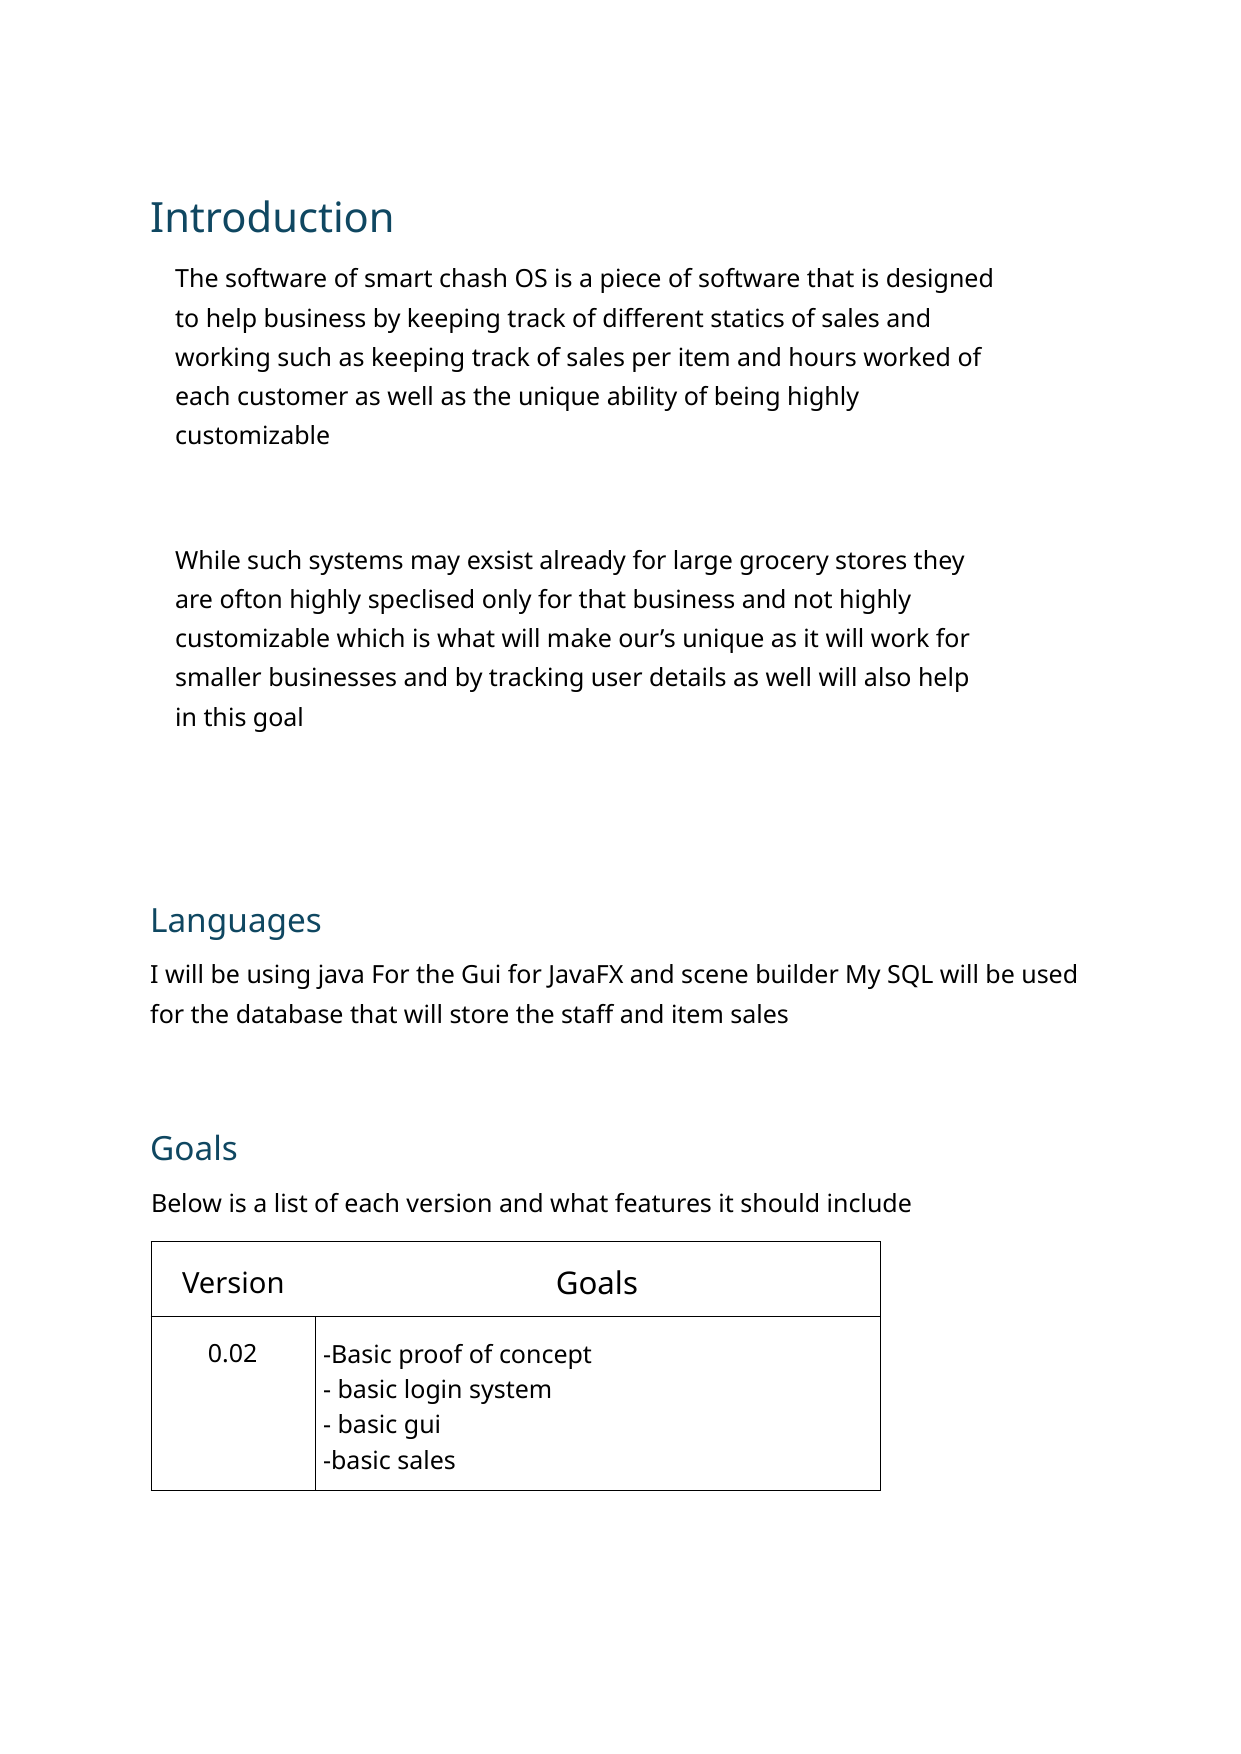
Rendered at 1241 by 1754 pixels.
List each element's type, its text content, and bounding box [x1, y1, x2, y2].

table_cell -Basic proof of concept - basic login system - basic gui -basic sales [316, 1317, 880, 1490]
text I will be using java For the Gui for JavaFX and scene builder My SQL will be used for the database that will store the staff and item sales [150, 957, 1090, 1030]
subtitle Goals [150, 1125, 1090, 1170]
subtitle Languages [150, 897, 1090, 942]
text Below is a list of each version and what features it should include [151, 1185, 998, 1219]
subtitle Introduction [150, 187, 1090, 244]
table_header Goals [315, 1242, 880, 1316]
table_cell 0.02 [152, 1317, 315, 1490]
text While such systems may exsist already for large grocery stores they are ofton highly speclised only for that business and not highly customizable which is what will make our’s unique as it will work for smaller businesses and by tracking user details as well will also help in this goal [175, 543, 998, 733]
text The software of smart chash OS is a piece of software that is designed to help business by keeping track of different statics of sales and working such as keeping track of sales per item and hours worked of each customer as well as the unique ability of being highly customizable [175, 261, 998, 452]
table_header Version [152, 1242, 315, 1316]
